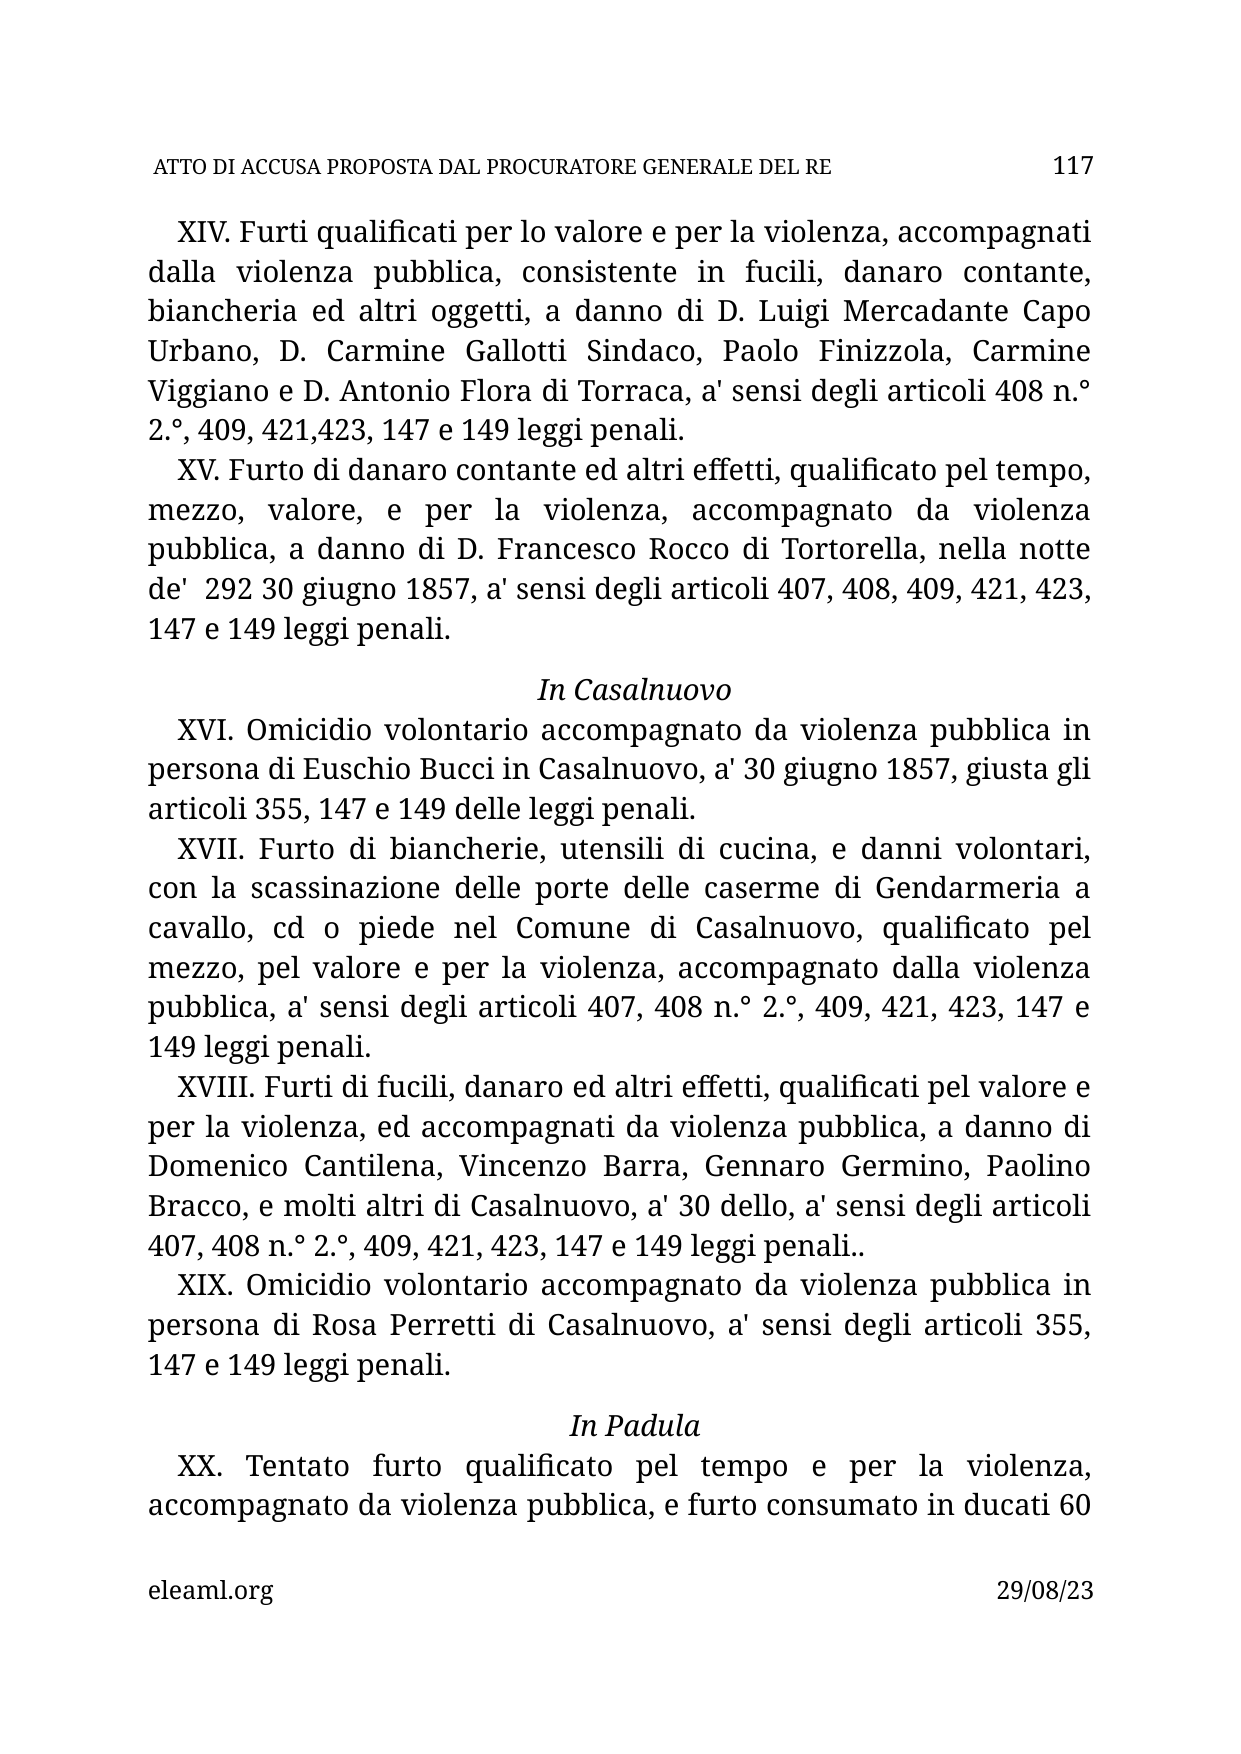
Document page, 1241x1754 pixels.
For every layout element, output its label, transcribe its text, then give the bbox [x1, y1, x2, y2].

text XX. Tentato furto qualificato pel tempo e per la violenza, accompagnato da violenza pubblica, e furto consumato in ducati 60 [148, 1445, 1093, 1524]
text XVIII. Furti di fucili, danaro ed altri effetti, qualificati pel valore e per la violenza, ed accompagnati da violenza pubblica, a danno di Domenico Cantilena, Vincenzo Barra, Gennaro Germino, Paolino Bracco, e molti altri di Casalnuovo, a' 30 dello, a' sensi degli articoli 407, 408 n.° 2.°, 409, 421, 423, 147 e 149 leggi penali.. [148, 1066, 1093, 1264]
text In Casalnuovo [148, 669, 1093, 709]
text XVI. Omicidio volontario accompagnato da violenza pubblica in persona di Euschio Bucci in Casalnuovo, a' 30 giugno 1857, giusta gli articoli 355, 147 e 149 delle leggi penali. [148, 709, 1093, 828]
text XIX. Omicidio volontario accompagnato da violenza pubblica in persona di Rosa Perretti di Casalnuovo, a' sensi degli articoli 355, 147 e 149 leggi penali. [148, 1264, 1093, 1384]
text In Padula [148, 1405, 1093, 1445]
text XIV. Furti qualificati per lo valore e per la violenza, accompagnati dalla violenza pubblica, consistente in fucili, danaro contante, biancheria ed altri oggetti, a danno di D. Luigi Mercadante Capo Urbano, D. Carmine Gallotti Sindaco, Paolo Finizzola, Carmine Viggiano e D. Antonio Flora di Torraca, a' sensi degli articoli 408 n.° 2.°, 409, 421,423, 147 e 149 leggi penali. [148, 211, 1093, 449]
text XV. Furto di danaro contante ed altri effetti, qualificato pel tempo, mezzo, valore, e per la violenza, accompagnato da violenza pubblica, a danno di D. Francesco Rocco di Tortorella, nella notte de' 292 30 giugno 1857, a' sensi degli articoli 407, 408, 409, 421, 423, 147 e 149 leggi penali. [148, 449, 1093, 648]
text XVII. Furto di biancherie, utensili di cucina, e danni volontari, con la scassinazione delle porte delle caserme di Gendarmeria a cavallo, cd o piede nel Comune di Casalnuovo, qualificato pel mezzo, pel valore e per la violenza, accompagnato dalla violenza pubblica, a' sensi degli articoli 407, 408 n.° 2.°, 409, 421, 423, 147 e 149 leggi penali. [148, 828, 1093, 1066]
